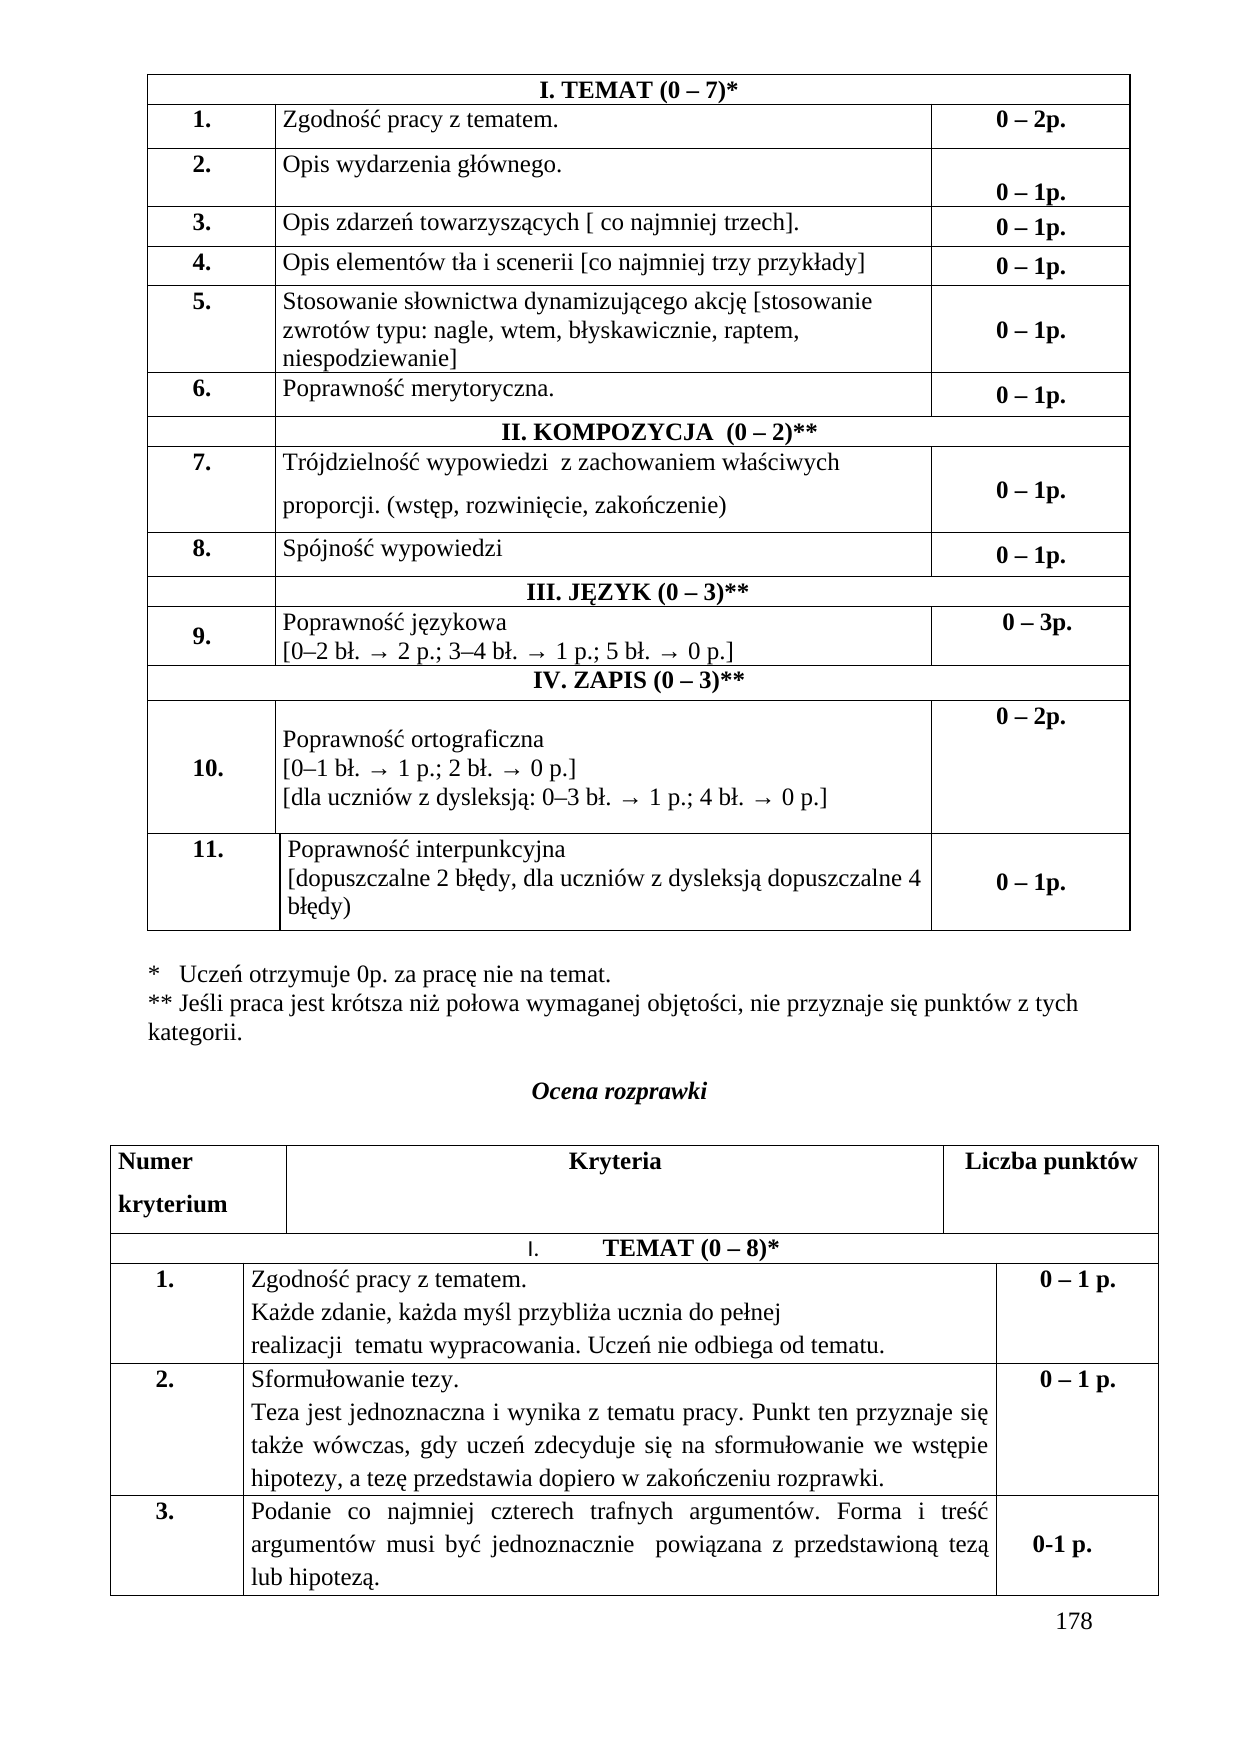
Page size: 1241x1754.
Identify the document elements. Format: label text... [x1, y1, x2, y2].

table_cell Trójdzielność wypowiedzi z zachowaniem właściwych proporcji. (wstęp, rozwinięcie, zakończenie) [276, 447, 931, 532]
table_cell [111, 1264, 243, 1363]
table_cell III. JĘZYK (0 – 3)** [276, 577, 1129, 606]
table_cell Stosowanie słownictwa dynamizującego akcję [stosowanie zwrotów typu: nagle, wtem, błyskawicznie, raptem, niespodziewanie] [276, 286, 931, 372]
table_cell 0 – 1p. [932, 247, 1129, 285]
table_cell [148, 247, 275, 285]
table_cell Spójność wypowiedzi [276, 533, 931, 576]
table_cell Opis zdarzeń towarzyszących [ co najmniej trzech]. [276, 207, 931, 246]
table_cell 0 – 1p. [932, 149, 1129, 206]
table_cell [148, 607, 275, 664]
table_cell IV. ZAPIS (0 – 3)** [148, 666, 1129, 700]
table_cell 0 – 1p. [932, 533, 1129, 576]
table_cell [148, 533, 275, 576]
table_cell 0 – 1p. [932, 447, 1129, 532]
text * Uczeń otrzymuje 0p. za pracę nie na temat. [148, 959, 1093, 988]
text Ocena rozprawki [148, 1074, 1093, 1105]
table_cell 0 – 1p. [932, 286, 1129, 372]
table_cell 0 – 3p. [932, 607, 1129, 664]
table_header Liczba punktów [944, 1146, 1158, 1232]
table_cell Opis wydarzenia głównego. [276, 149, 931, 206]
table_cell 0 – 1p. [932, 207, 1129, 246]
table_cell [148, 417, 275, 446]
table_cell [111, 1364, 243, 1495]
table_cell 0-1 p. [997, 1496, 1158, 1595]
table_cell [148, 105, 275, 148]
table_cell Poprawność ortograficzna [0–1 bł. → 1 p.; 2 bł. → 0 p.] [dla uczniów z dysleksją: 0–3 bł. → 1 p.; 4 bł. → 0 p.] [276, 701, 931, 833]
table_cell Poprawność merytoryczna. [276, 373, 931, 416]
table_cell Sformułowanie tezy. Teza jest jednoznaczna i wynika z tematu pracy. Punkt ten przyznaje się także wówczas, gdy uczeń zdecyduje się na sformułowanie we wstępie hipotezy, a tezę przedstawia dopiero w zakończeniu rozprawki. [244, 1364, 996, 1495]
table_cell [148, 149, 275, 206]
table_cell Poprawność interpunkcyjna [dopuszczalne 2 błędy, dla uczniów z dysleksją dopuszczalne 4 błędy) [281, 834, 931, 930]
table_header Kryteria [287, 1146, 943, 1232]
table_cell II. KOMPOZYCJA (0 – 2)** [276, 417, 1129, 446]
table_cell [148, 286, 275, 372]
table_cell Podanie co najmniej czterech trafnych argumentów. Forma i treść argumentów musi być jednoznacznie powiązana z przedstawioną tezą lub hipotezą. [244, 1496, 996, 1595]
table_header Numer kryterium [111, 1146, 286, 1232]
table_cell 0 – 1 p. [997, 1364, 1158, 1495]
table_cell I. TEMAT (0 – 7)* [148, 75, 1129, 103]
table_cell [148, 834, 279, 930]
table_cell 0 – 1 p. [997, 1264, 1158, 1363]
text ** Jeśli praca jest krótsza niż połowa wymaganej objętości, nie przyznaje się punktów z tych kategorii. [148, 988, 1093, 1074]
table_cell Poprawność językowa [0–2 bł. → 2 p.; 3–4 bł. → 1 p.; 5 bł. → 0 p.] [276, 607, 931, 664]
table_cell 0 – 1p. [932, 834, 1129, 930]
table_cell Zgodność pracy z tematem. [276, 105, 931, 148]
table_cell [148, 447, 275, 532]
table_cell 0 – 2p. [932, 701, 1129, 833]
table_cell Opis elementów tła i scenerii [co najmniej trzy przykłady] [276, 247, 931, 285]
table_cell TEMAT (0 – 8)* [111, 1234, 1158, 1263]
table_cell [111, 1496, 243, 1595]
table_cell [148, 373, 275, 416]
table_cell [148, 207, 275, 246]
table_cell Zgodność pracy z tematem. Każde zdanie, każda myśl przybliża ucznia do pełnej realizacji tematu wypracowania. Uczeń nie odbiega od tematu. [244, 1264, 996, 1363]
table_cell [148, 701, 275, 833]
table_cell 0 – 1p. [932, 373, 1129, 416]
table_cell [148, 577, 275, 606]
table_cell 0 – 2p. [932, 105, 1129, 148]
